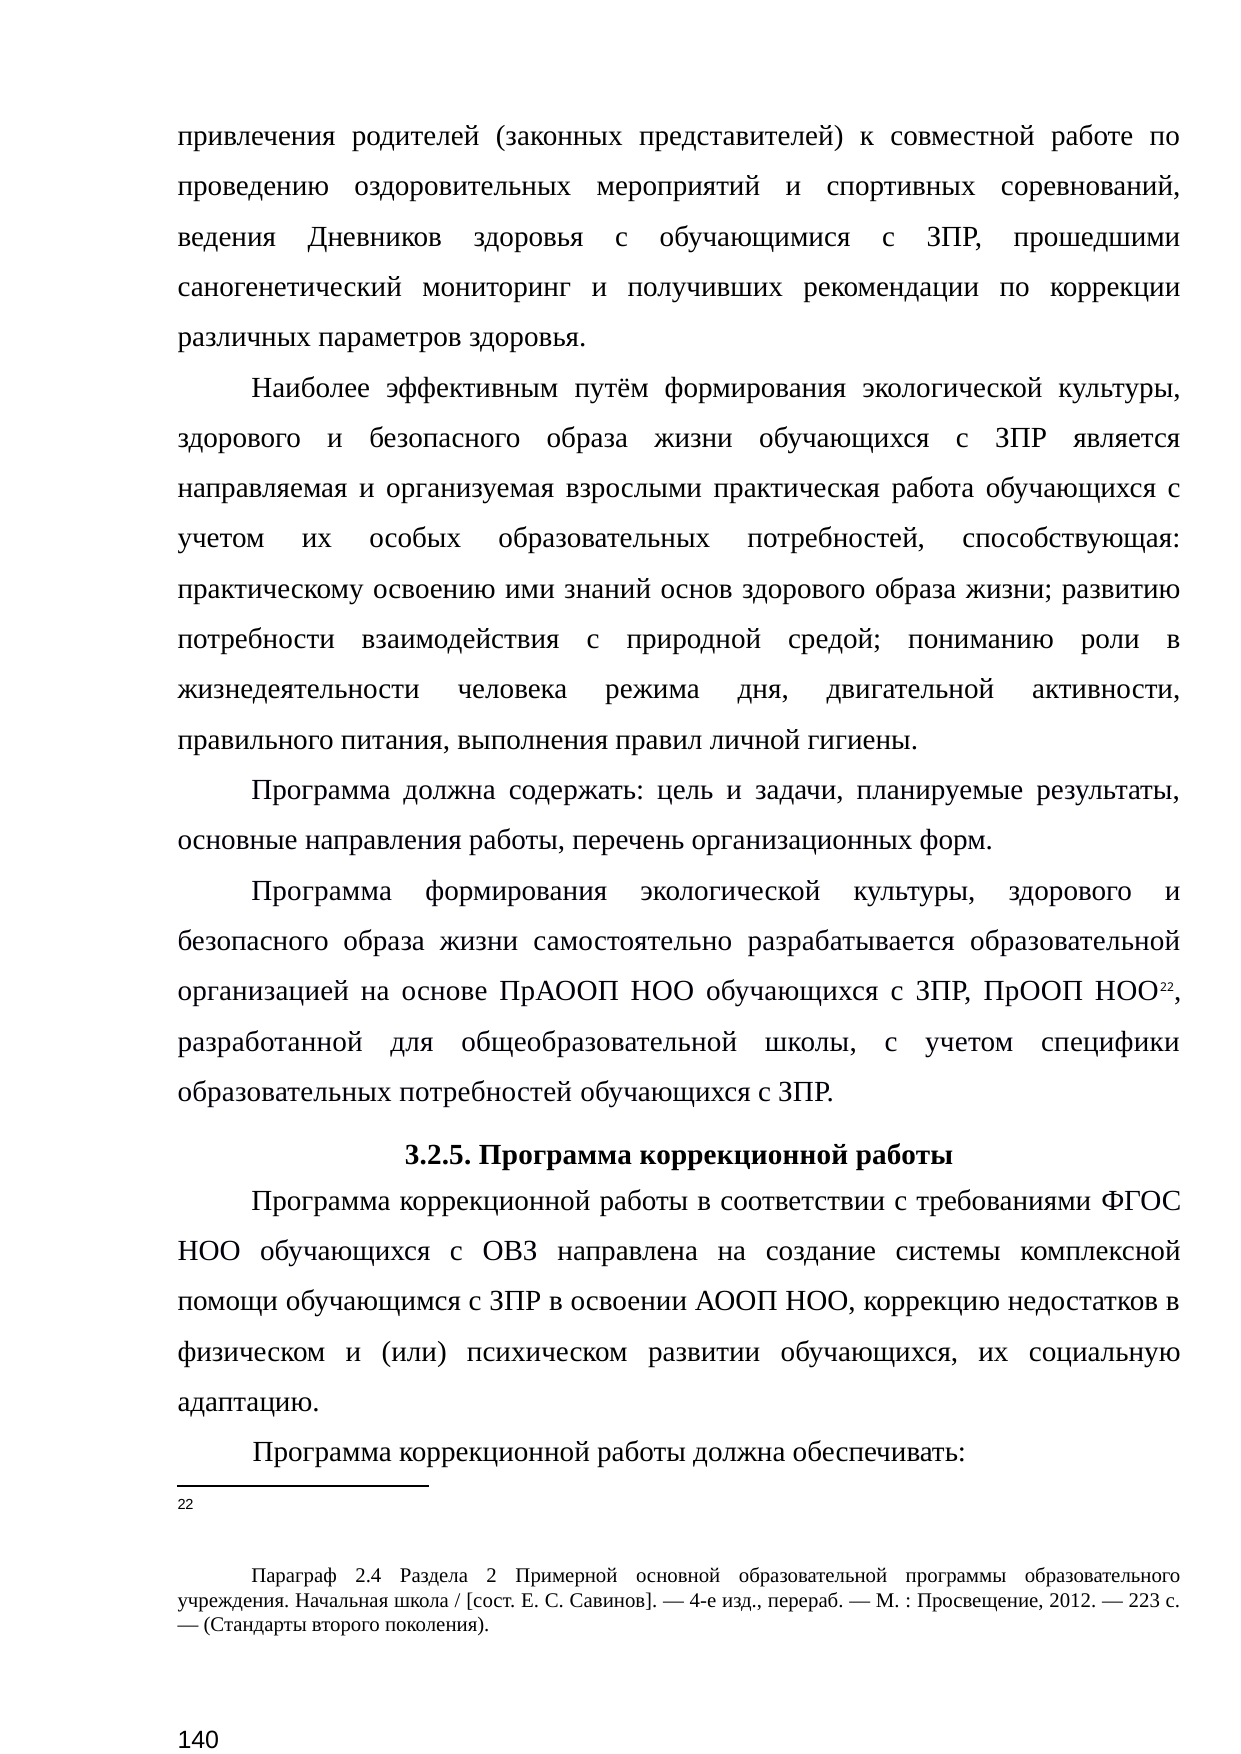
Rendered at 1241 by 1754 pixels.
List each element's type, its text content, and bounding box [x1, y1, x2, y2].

text Программа должна содержать: цель и задачи, планируемые результаты, основные направления работы, перечень организационных форм. [177, 772, 1181, 856]
text Программа коррекционной работы в соответствии с требованиями ФГОС НОО обучающихся с ОВЗ направлена на создание системы комплексной помощи обучающимся с ЗПР в освоении АООП НОО, коррекцию недостатков в физическом и (или) психическом развитии обучающихся, их социальную адаптацию. [177, 1183, 1181, 1418]
text Программа коррекционной работы должна обеспечивать: [177, 1434, 1181, 1468]
text Параграф 2.4 Раздела 2 Примерной основной образовательной программы образовательного учреждения. Начальная школа / [сост. Е. С. Савинов]. — 4-е изд., перераб. — М. : Просвещение, 2012. — 223 с. — (Стандарты второго поколения). [177, 1492, 1181, 1636]
subtitle 3.2.5. Программа коррекционной работы [177, 1137, 1181, 1170]
text привлечения родителей (законных представителей) к совместной работе по проведению оздоровительных мероприятий и спортивных соревнований, ведения Дневников здоровья с обучающимися с ЗПР, прошедшими саногенетический мониторинг и получивших рекомендации по коррекции различных параметров здоровья. [177, 118, 1181, 353]
text Программа формирования экологической культуры, здорового и безопасного образа жизни самостоятельно разрабатывается образовательной организацией на основе ПрАООП НОО обучающихся с ЗПР, ПрООП НОО, разработанной для общеобразовательной школы, с учетом специфики образовательных потребностей обучающихся с ЗПР. [177, 873, 1181, 1108]
text Наиболее эффективным путём формирования экологической культуры, здорового и безопасного образа жизни обучающихся с ЗПР является направляемая и организуемая взрослыми практическая работа обучающихся с учетом их особых образовательных потребностей, способствующая: практическому освоению ими знаний основ здорового образа жизни; развитию потребности взаимодействия с природной средой; пониманию роли в жизнедеятельности человека режима дня, двигательной активности, правильного питания, выполнения правил личной гигиены. [177, 370, 1181, 755]
